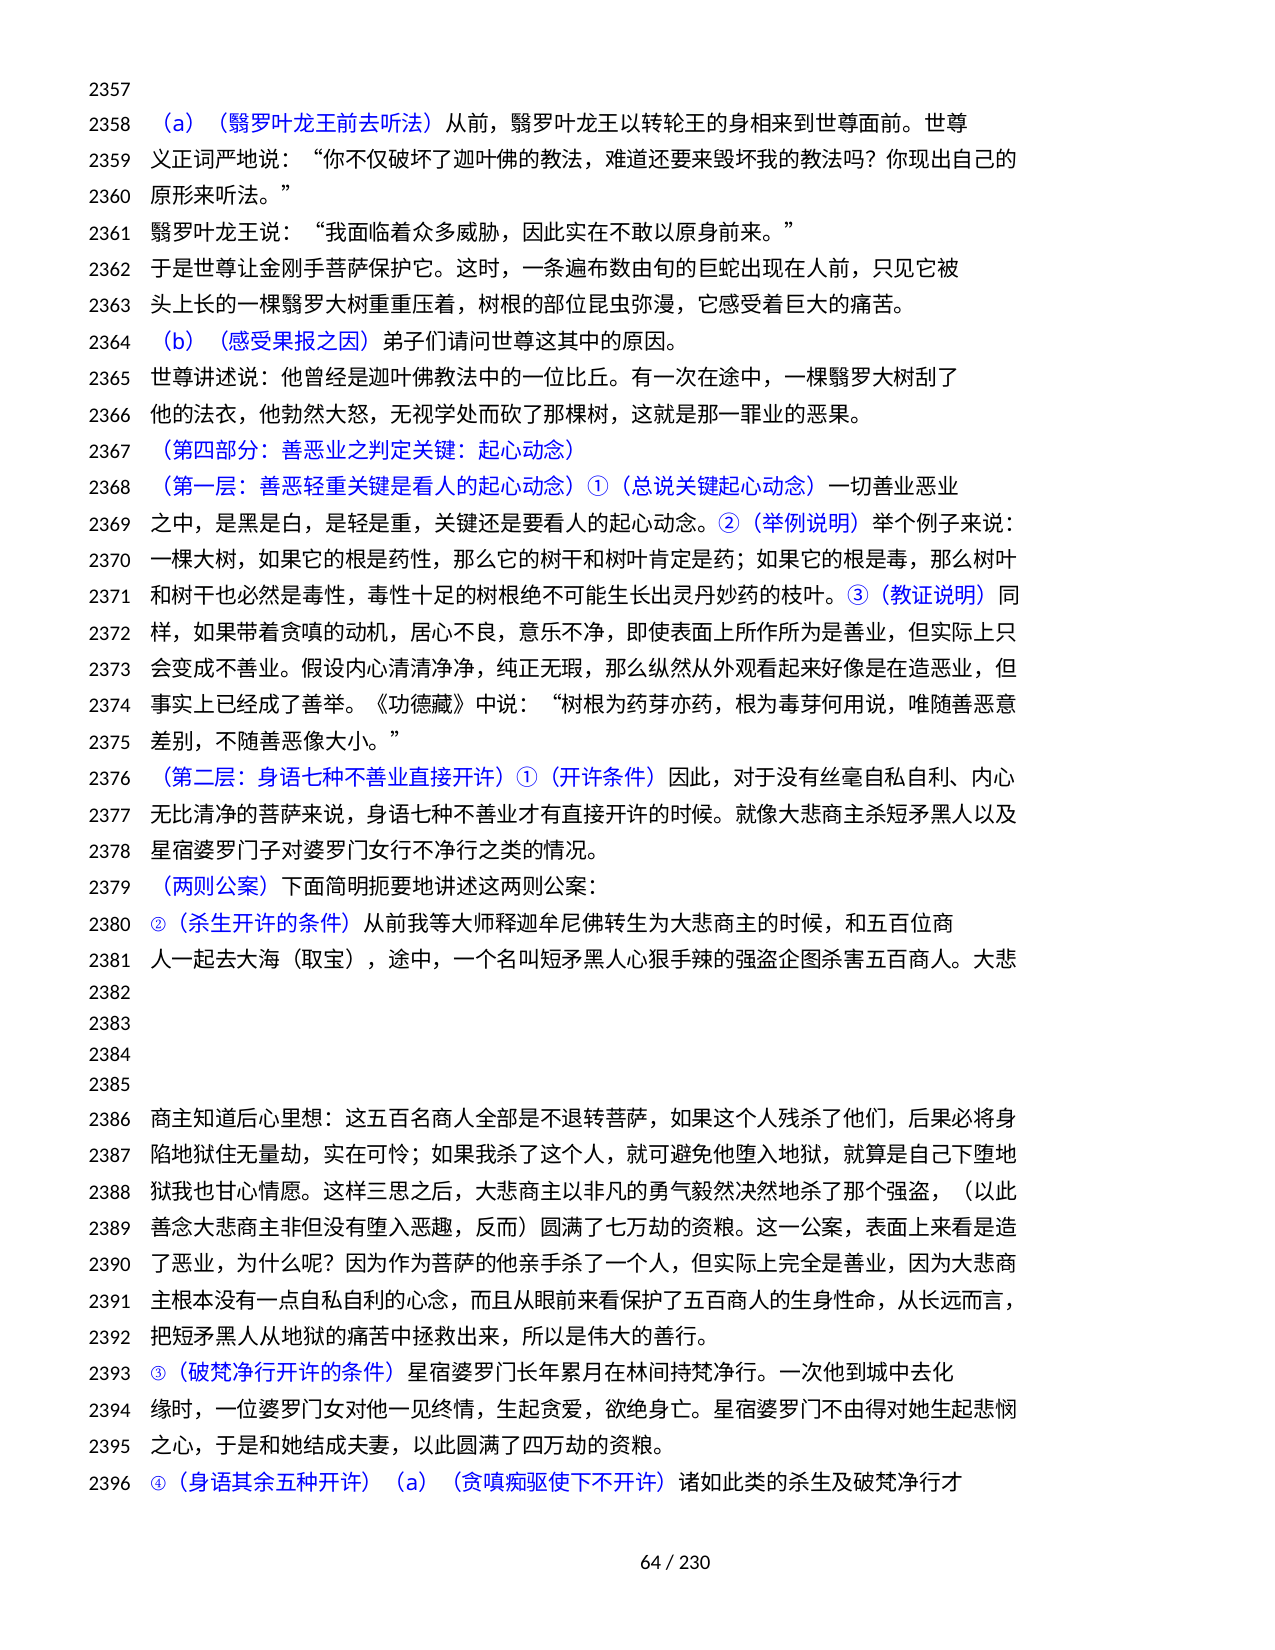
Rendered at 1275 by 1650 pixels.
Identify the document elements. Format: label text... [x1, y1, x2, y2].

text 一棵大树，如果它的根是药性，那么它的树干和树叶肯定是药；如果它的根是毒，那么树叶 [150, 542, 1200, 574]
text 会变成不善业。假设内心清清净净，纯正无瑕，那么纵然从外观看起来好像是在造恶业，但 [150, 651, 1200, 683]
text 狱我也甘心情愿。这样三思之后，大悲商主以非凡的勇气毅然决然地杀了那个强盗，（以此 [150, 1174, 1200, 1205]
text 陷地狱住无量劫，实在可怜；如果我杀了这个人，就可避免他堕入地狱，就算是自己下堕地 [150, 1137, 1200, 1169]
text （第一层：善恶轻重关键是看人的起心动念）①（总说关键起心动念）一切善业恶业 [150, 469, 1200, 501]
text 缘时，一位婆罗门女对他一见终情，生起贪爱，欲绝身亡。星宿婆罗门不由得对她生起悲悯 [150, 1392, 1200, 1423]
text 他的法衣，他勃然大怒，无视学处而砍了那棵树，这就是那一罪业的恶果。 [150, 397, 1200, 428]
text （a）（翳罗叶龙王前去听法）从前，翳罗叶龙王以转轮王的身相来到世尊面前。世尊 [150, 106, 1200, 137]
text 原形来听法。” [150, 178, 1200, 210]
text 于是世尊让金刚手菩萨保护它。这时，一条遍布数由旬的巨蛇出现在人前，只见它被 [150, 251, 1200, 283]
text 主根本没有一点自私自利的心念，而且从眼前来看保护了五百商人的生身性命，从长远而言， [150, 1283, 1200, 1314]
text 之中，是黑是白，是轻是重，关键还是要看人的起心动念。②（举例说明）举个例子来说： [150, 506, 1200, 537]
text 善念大悲商主非但没有堕入恶趣，反而）圆满了七万劫的资粮。这一公案，表面上来看是造 [150, 1210, 1200, 1242]
text ④（身语其余五种开许）（a）（贪嗔痴驱使下不开许）诸如此类的杀生及破梵净行才 [150, 1464, 1200, 1496]
text 义正词严地说：“你不仅破坏了迦叶佛的教法，难道还要来毁坏我的教法吗？你现出自己的 [150, 142, 1200, 174]
text ②（杀生开许的条件）从前我等大师释迦牟尼佛转生为大悲商主的时候，和五百位商 [150, 906, 1200, 937]
text 样，如果带着贪嗔的动机，居心不良，意乐不净，即使表面上所作所为是善业，但实际上只 [150, 615, 1200, 646]
text 和树干也必然是毒性，毒性十足的树根绝不可能生长出灵丹妙药的枝叶。③（教证说明）同 [150, 578, 1200, 610]
text （第四部分：善恶业之判定关键：起心动念） [150, 433, 1200, 465]
text 之心，于是和她结成夫妻，以此圆满了四万劫的资粮。 [150, 1428, 1200, 1460]
text 事实上已经成了善举。《功德藏》中说：“树根为药芽亦药，根为毒芽何用说，唯随善恶意 [150, 687, 1200, 719]
text （b）（感受果报之因）弟子们请问世尊这其中的原因。 [150, 324, 1200, 356]
text 无比清净的菩萨来说，身语七种不善业才有直接开许的时候。就像大悲商主杀短矛黑人以及 [150, 797, 1200, 828]
text ③（破梵净行开许的条件）星宿婆罗门长年累月在林间持梵净行。一次他到城中去化 [150, 1355, 1200, 1387]
text 差别，不随善恶像大小。” [150, 724, 1200, 756]
text 人一起去大海（取宝），途中，一个名叫短矛黑人心狠手辣的强盗企图杀害五百商人。大悲 [150, 942, 1200, 974]
text （两则公案）下面简明扼要地讲述这两则公案： [150, 869, 1200, 901]
text 把短矛黑人从地狱的痛苦中拯救出来，所以是伟大的善行。 [150, 1319, 1200, 1351]
text 商主知道后心里想：这五百名商人全部是不退转菩萨，如果这个人残杀了他们，后果必将身 [150, 1101, 1200, 1133]
text 翳罗叶龙王说：“我面临着众多威胁，因此实在不敢以原身前来。” [150, 215, 1200, 246]
text （第二层：身语七种不善业直接开许）①（开许条件）因此，对于没有丝毫自私自利、内心 [150, 760, 1200, 792]
text 了恶业，为什么呢？因为作为菩萨的他亲手杀了一个人，但实际上完全是善业，因为大悲商 [150, 1246, 1200, 1278]
text 星宿婆罗门子对婆罗门女行不净行之类的情况。 [150, 833, 1200, 864]
text 世尊讲述说：他曾经是迦叶佛教法中的一位比丘。有一次在途中，一棵翳罗大树刮了 [150, 360, 1200, 392]
text 头上长的一棵翳罗大树重重压着，树根的部位昆虫弥漫，它感受着巨大的痛苦。 [150, 287, 1200, 319]
